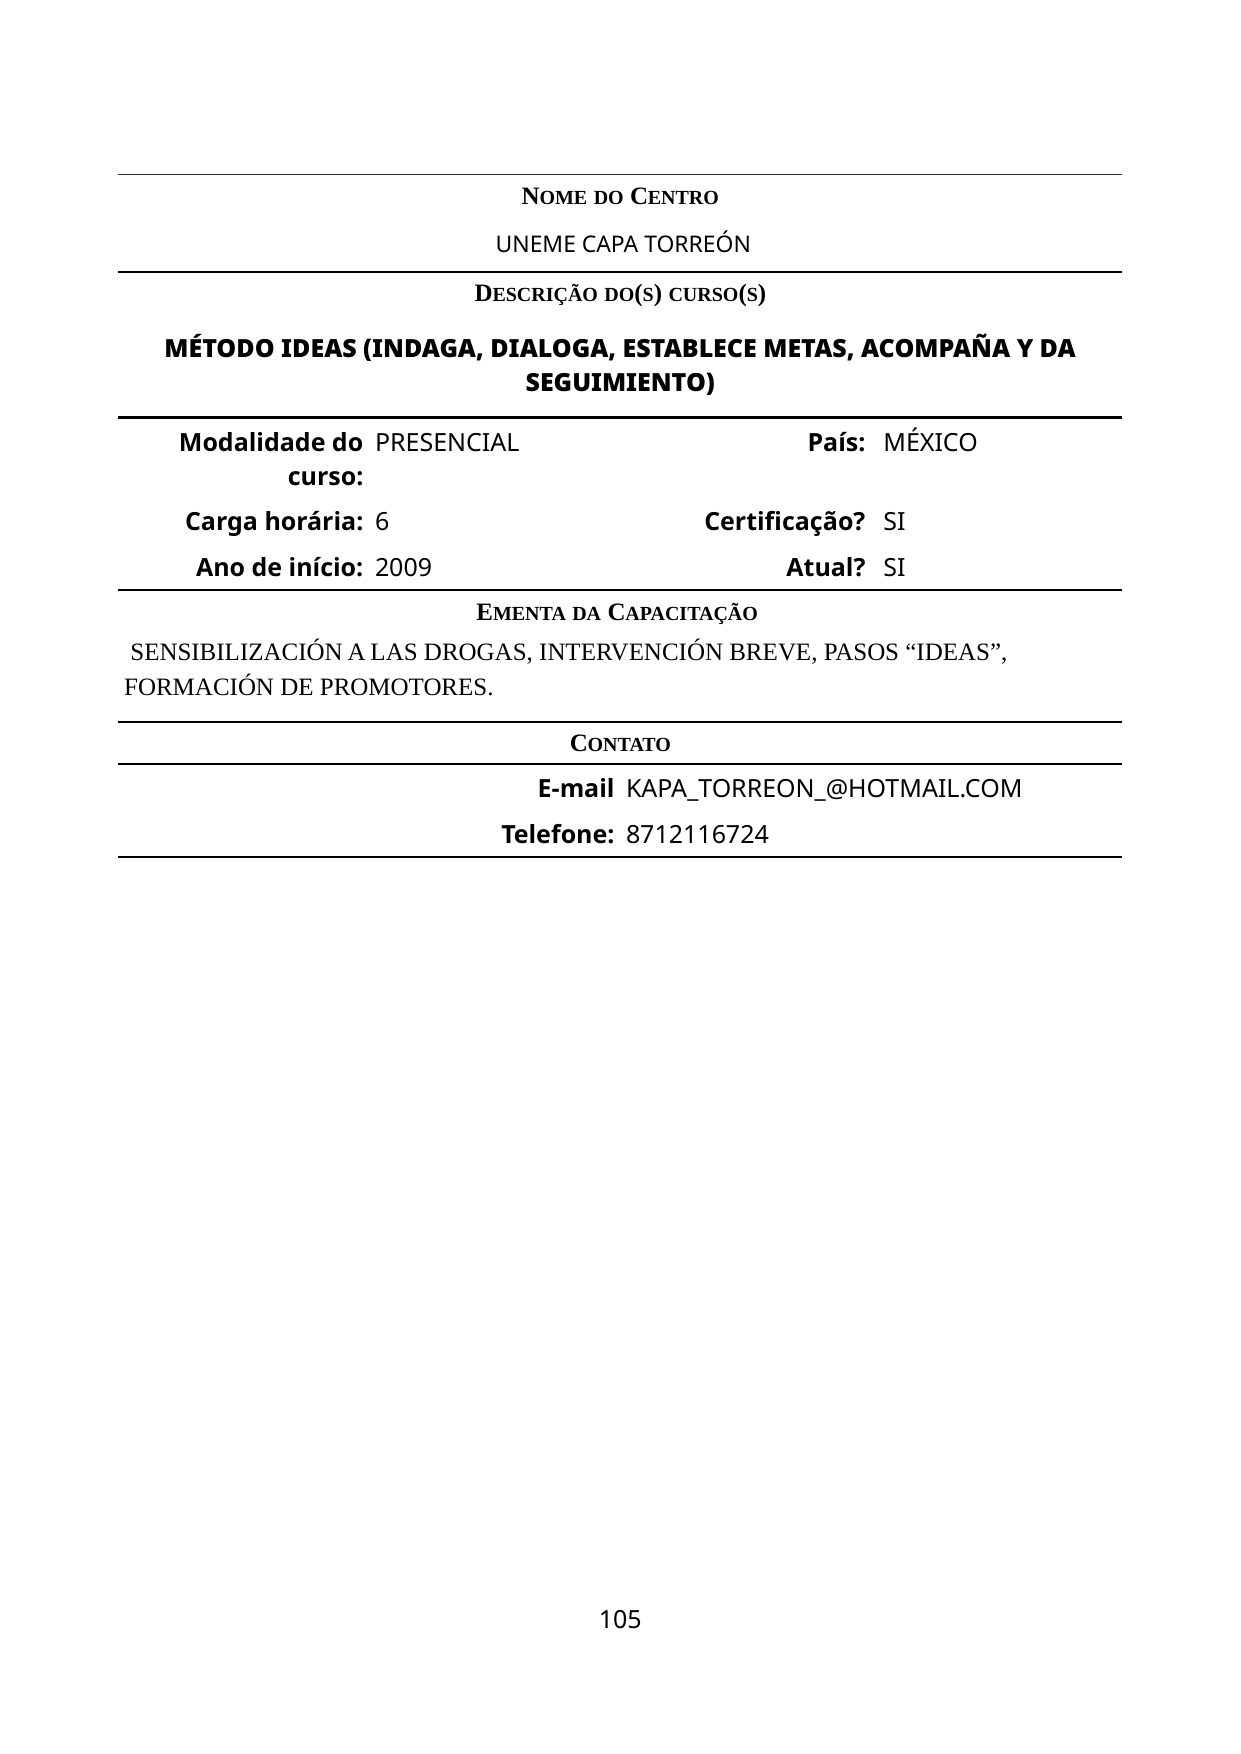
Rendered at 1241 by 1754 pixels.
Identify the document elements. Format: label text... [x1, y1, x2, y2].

table_cell Descrição do(s) curso(s) [118, 273, 1122, 313]
table_cell SI [871, 544, 1122, 589]
table_cell 8712116724 [620, 811, 1122, 856]
table_cell Ano de início: [118, 544, 369, 589]
table_cell Certificação? [620, 498, 871, 544]
table_cell UNEME CAPA TORREÓN [118, 216, 1122, 271]
table_cell SI [871, 498, 1122, 544]
table_cell Carga horária: [118, 498, 369, 544]
table_cell Telefone: [118, 811, 620, 856]
table_cell Contato [118, 723, 1122, 763]
table_cell SENSIBILIZACIÓN A LAS DROGAS, INTERVENCIÓN BREVE, PASOS “IDEAS”, FORMACIÓN DE PROMOTORES. [118, 631, 1122, 721]
table_cell Modalidade do curso: [118, 419, 369, 498]
table_cell Ementa da Capacitação [118, 591, 1122, 631]
table_cell Atual? [620, 544, 871, 589]
table_cell PRESENCIAL [369, 419, 620, 498]
table_cell 2009 [369, 544, 620, 589]
table_cell MÉTODO IDEAS (INDAGA, DIALOGA, ESTABLECE METAS, ACOMPAÑA Y DA SEGUIMIENTO) [118, 313, 1122, 416]
table_cell KAPA_TORREON_@HOTMAIL.COM [620, 765, 1122, 811]
table_cell MÉXICO [871, 419, 1122, 498]
table_cell 6 [369, 498, 620, 544]
table_header Nome do Centro [118, 176, 1122, 216]
table_cell E-mail [118, 765, 620, 811]
table_cell País: [620, 419, 871, 498]
